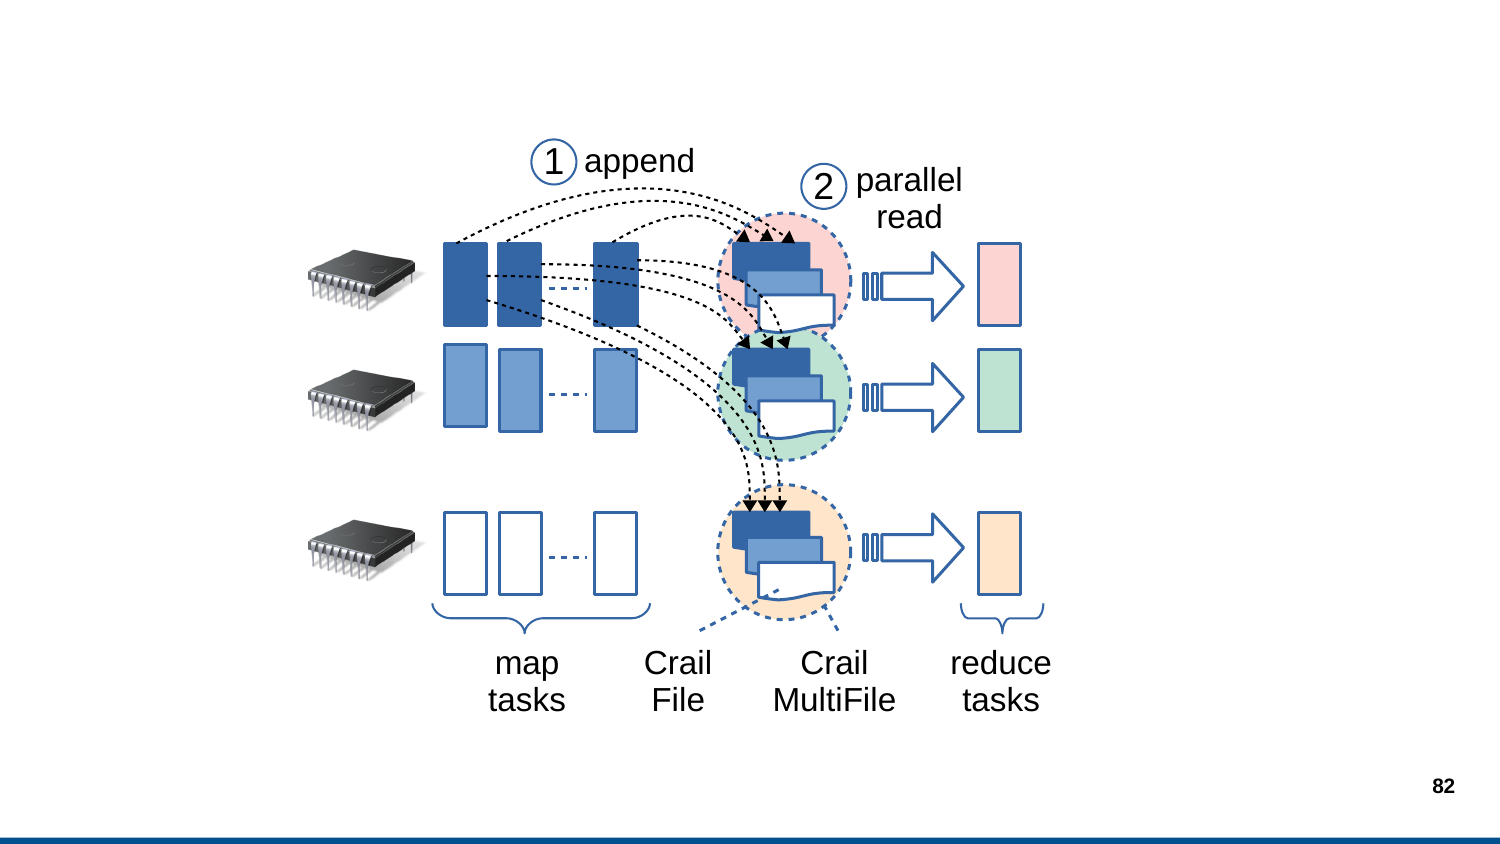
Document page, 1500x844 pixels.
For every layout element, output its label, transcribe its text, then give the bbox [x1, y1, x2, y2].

text_box [863, 384, 868, 411]
text_box [863, 534, 868, 561]
text_box append [514, 134, 766, 194]
text_box [872, 384, 878, 411]
picture [307, 214, 428, 455]
text_box [881, 363, 964, 432]
text_box [872, 273, 878, 300]
text_box Crail MultiFile [709, 637, 961, 727]
text_box [444, 512, 487, 595]
text_box [499, 349, 542, 432]
picture [307, 484, 428, 605]
text_box [881, 513, 964, 583]
text_box 1 [531, 139, 577, 185]
text_box [978, 349, 1021, 432]
text_box [717, 484, 851, 620]
text_box [872, 534, 878, 561]
text_box reduce tasks [931, 637, 1072, 726]
text_box map tasks [435, 637, 619, 727]
text_box [594, 512, 637, 595]
text_box [717, 213, 851, 461]
text_box [881, 252, 964, 321]
text_box [444, 243, 487, 326]
text_box [594, 349, 637, 432]
text_box 2 [801, 163, 840, 209]
text_box [863, 273, 868, 300]
text_box [978, 243, 1021, 326]
text_box parallel read [840, 154, 979, 244]
text_box [978, 512, 1021, 595]
text_box [444, 344, 487, 427]
text_box Crail File [619, 637, 709, 727]
text_box [498, 243, 541, 326]
text_box [594, 243, 638, 326]
text_box [499, 512, 542, 595]
